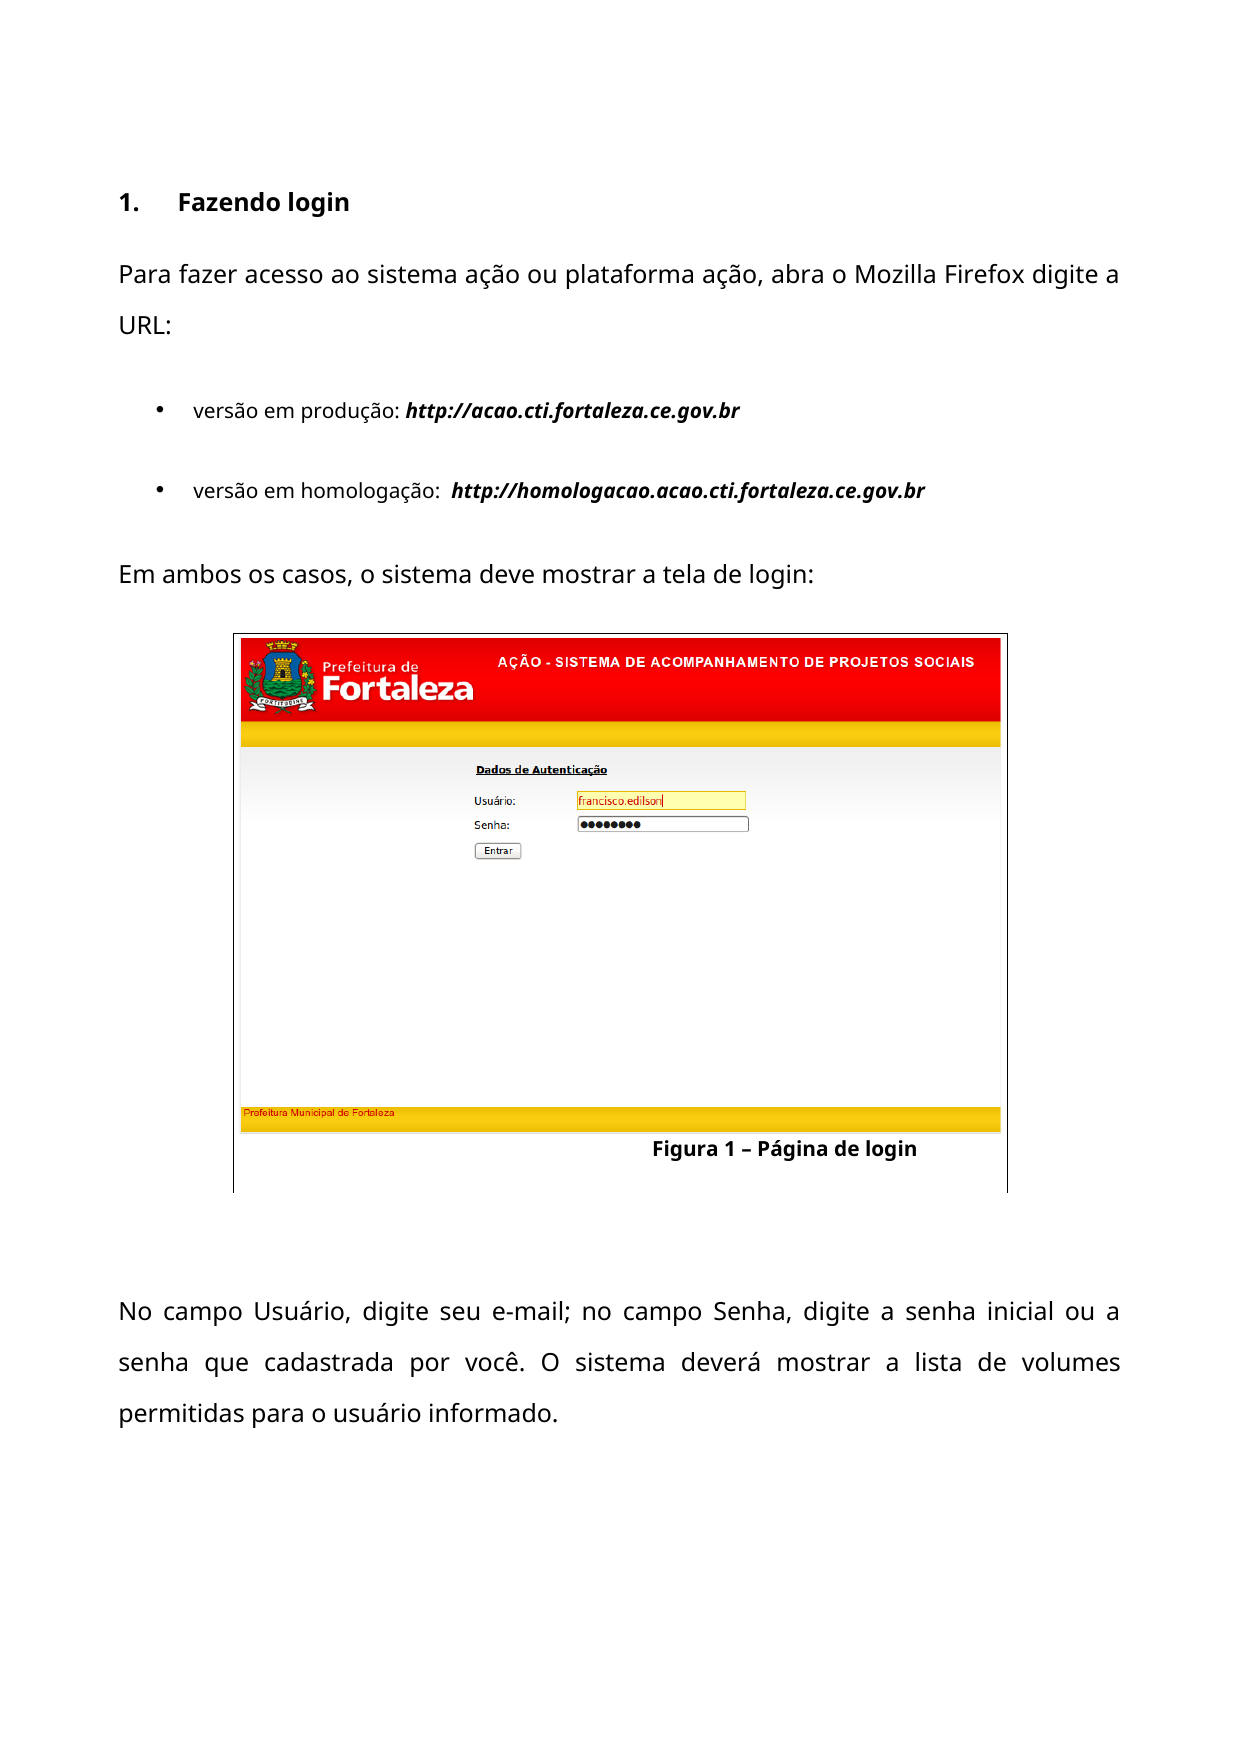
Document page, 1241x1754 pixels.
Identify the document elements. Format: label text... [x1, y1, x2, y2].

list versão em produção: http://acao.cti.fortaleza.ce.gov.br [156, 396, 1122, 424]
list Em ambos os casos, o sistema deve mostrar a tela de login: [118, 556, 1122, 590]
list Fazendo login [118, 185, 1122, 219]
list versão em homologação: http://homologacao.acao.cti.fortaleza.ce.gov.br [156, 476, 1122, 505]
table_header Figura 1 – Página de login [234, 634, 1007, 1193]
list Para fazer acesso ao sistema ação ou plataforma ação, abra o Mozilla Firefox digite a URL: [118, 257, 1122, 342]
picture [239, 638, 1001, 1134]
list No campo Usuário, digite seu e-mail; no campo Senha, digite a senha inicial ou a senha que cadastrada por você. O sistema deverá mostrar a lista de volumes permitidas para o usuário informado. [118, 1294, 1122, 1430]
